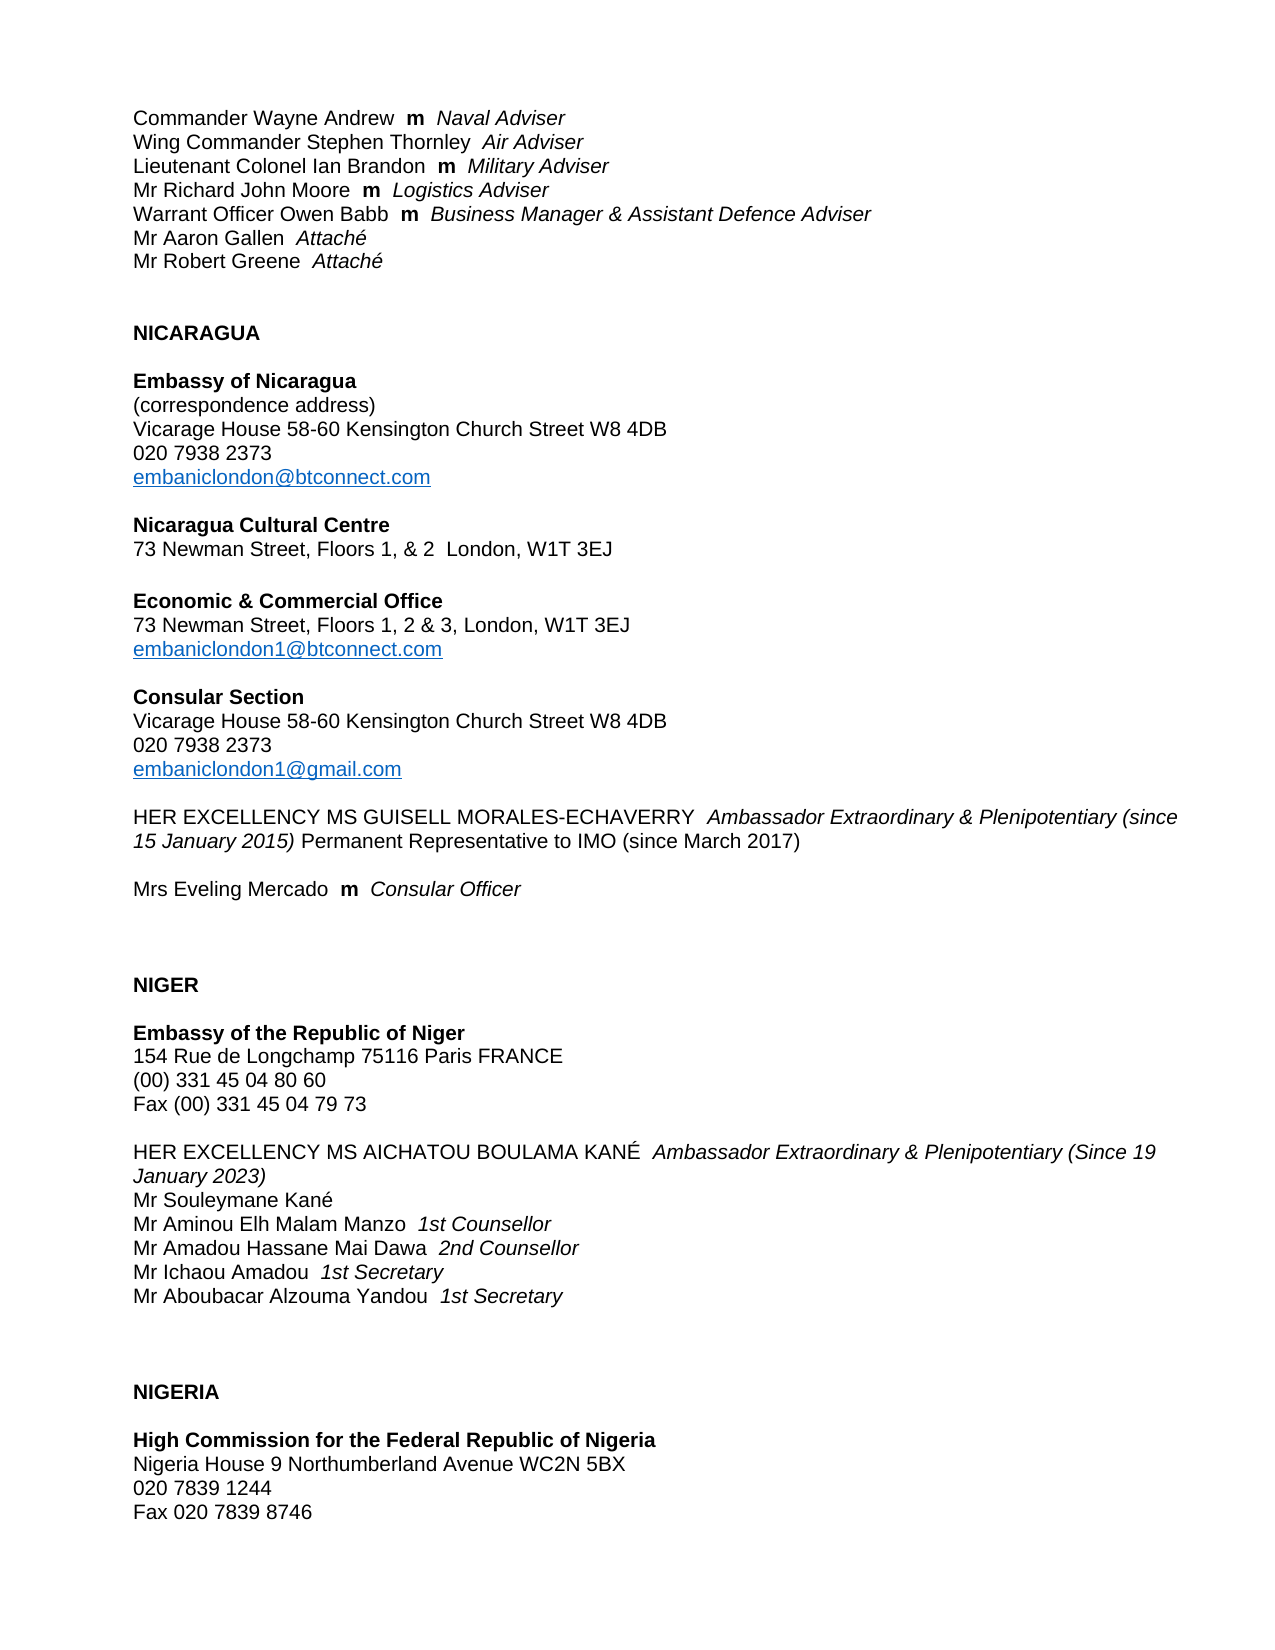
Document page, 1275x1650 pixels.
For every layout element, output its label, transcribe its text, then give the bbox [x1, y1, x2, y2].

text Mr Aaron Gallen Attaché [133, 225, 1181, 249]
text Mr Aboubacar Alzouma Yandou 1st Secretary [133, 1284, 1181, 1308]
text Warrant Officer Owen Babb m Business Manager & Assistant Defence Adviser [133, 201, 1181, 225]
text HER EXCELLENCY MS GUISELL MORALES-ECHAVERRY Ambassador Extraordinary & Plenipotentiary (since 15 January 2015) Permanent Representative to IMO (since March 2017) [133, 805, 1181, 853]
text Mr Souleymane Kané [133, 1188, 1181, 1212]
text (00) 331 45 04 80 60 [133, 1068, 1181, 1092]
text Consular Section [133, 685, 1181, 709]
text Vicarage House 58-60 Kensington Church Street W8 4DB [133, 417, 1181, 441]
text Fax 020 7839 8746 [133, 1499, 1181, 1523]
text Wing Commander Stephen Thornley Air Adviser [133, 129, 1181, 153]
text Nigeria House 9 Northumberland Avenue WC2N 5BX [133, 1452, 1181, 1476]
text 154 Rue de Longchamp 75116 Paris FRANCE [133, 1044, 1181, 1068]
text High Commission for the Federal Republic of Nigeria [133, 1428, 1181, 1452]
text Economic & Commercial Office [133, 589, 1181, 613]
text NIGER [133, 972, 1181, 996]
text 020 7938 2373 [133, 733, 1181, 757]
text Mr Richard John Moore m Logistics Adviser [133, 177, 1181, 201]
text Mr Ichaou Amadou 1st Secretary [133, 1260, 1181, 1284]
text embaniclondon1@btconnect.com [133, 637, 1181, 661]
text embaniclondon1@gmail.com [133, 757, 1181, 781]
text Lieutenant Colonel Ian Brandon m Military Adviser [133, 153, 1181, 177]
text Mrs Eveling Mercado m Consular Officer [133, 877, 1181, 901]
text Fax (00) 331 45 04 79 73 [133, 1092, 1181, 1116]
text 73 Newman Street, Floors 1, 2 & 3, London, W1T 3EJ [133, 613, 1181, 637]
text 020 7839 1244 [133, 1476, 1181, 1499]
text Nicaragua Cultural Centre [133, 513, 1181, 537]
text HER EXCELLENCY MS AICHATOU BOULAMA KANÉ Ambassador Extraordinary & Plenipotentiary (Since 19 January 2023) [133, 1140, 1181, 1188]
text Vicarage House 58-60 Kensington Church Street W8 4DB [133, 709, 1181, 733]
text Mr Robert Greene Attaché [133, 249, 1181, 273]
text Commander Wayne Andrew m Naval Adviser [133, 106, 1181, 129]
text 73 Newman Street, Floors 1, & 2 London, W1T 3EJ [133, 537, 1181, 561]
text NICARAGUA [133, 321, 1181, 345]
text embaniclondon@btconnect.com [133, 465, 1181, 489]
text 020 7938 2373 [133, 441, 1181, 465]
text (correspondence address) [133, 393, 1181, 417]
subtitle NIGERIA [133, 1380, 1181, 1404]
text Mr Aminou Elh Malam Manzo 1st Counsellor [133, 1212, 1181, 1236]
subtitle Embassy of the Republic of Niger [133, 1020, 1181, 1044]
text Mr Amadou Hassane Mai Dawa 2nd Counsellor [133, 1236, 1181, 1260]
text Embassy of Nicaragua [133, 369, 1181, 393]
